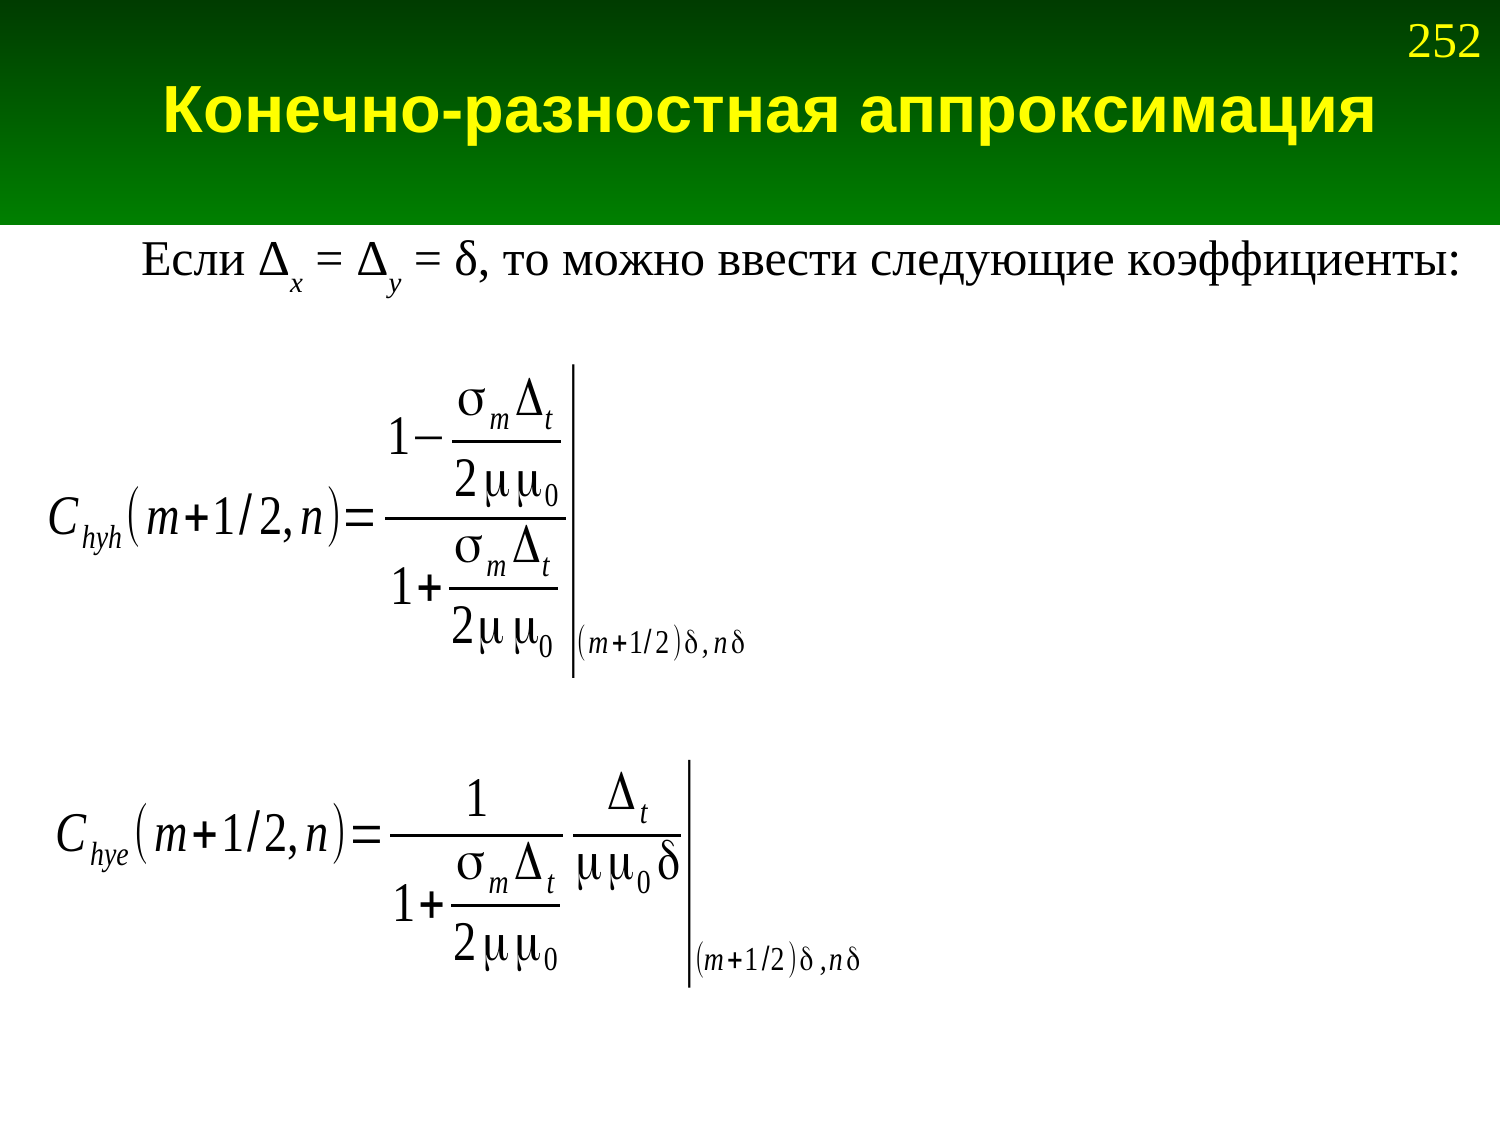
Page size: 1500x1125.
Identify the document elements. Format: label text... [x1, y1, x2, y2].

title Конечно-разностная аппроксимация [100, 7, 1441, 204]
chart [35, 359, 757, 680]
chart [43, 756, 873, 991]
text_box Если Δx = Δy = δ, то можно ввести следующие коэффициенты: [126, 218, 1477, 306]
